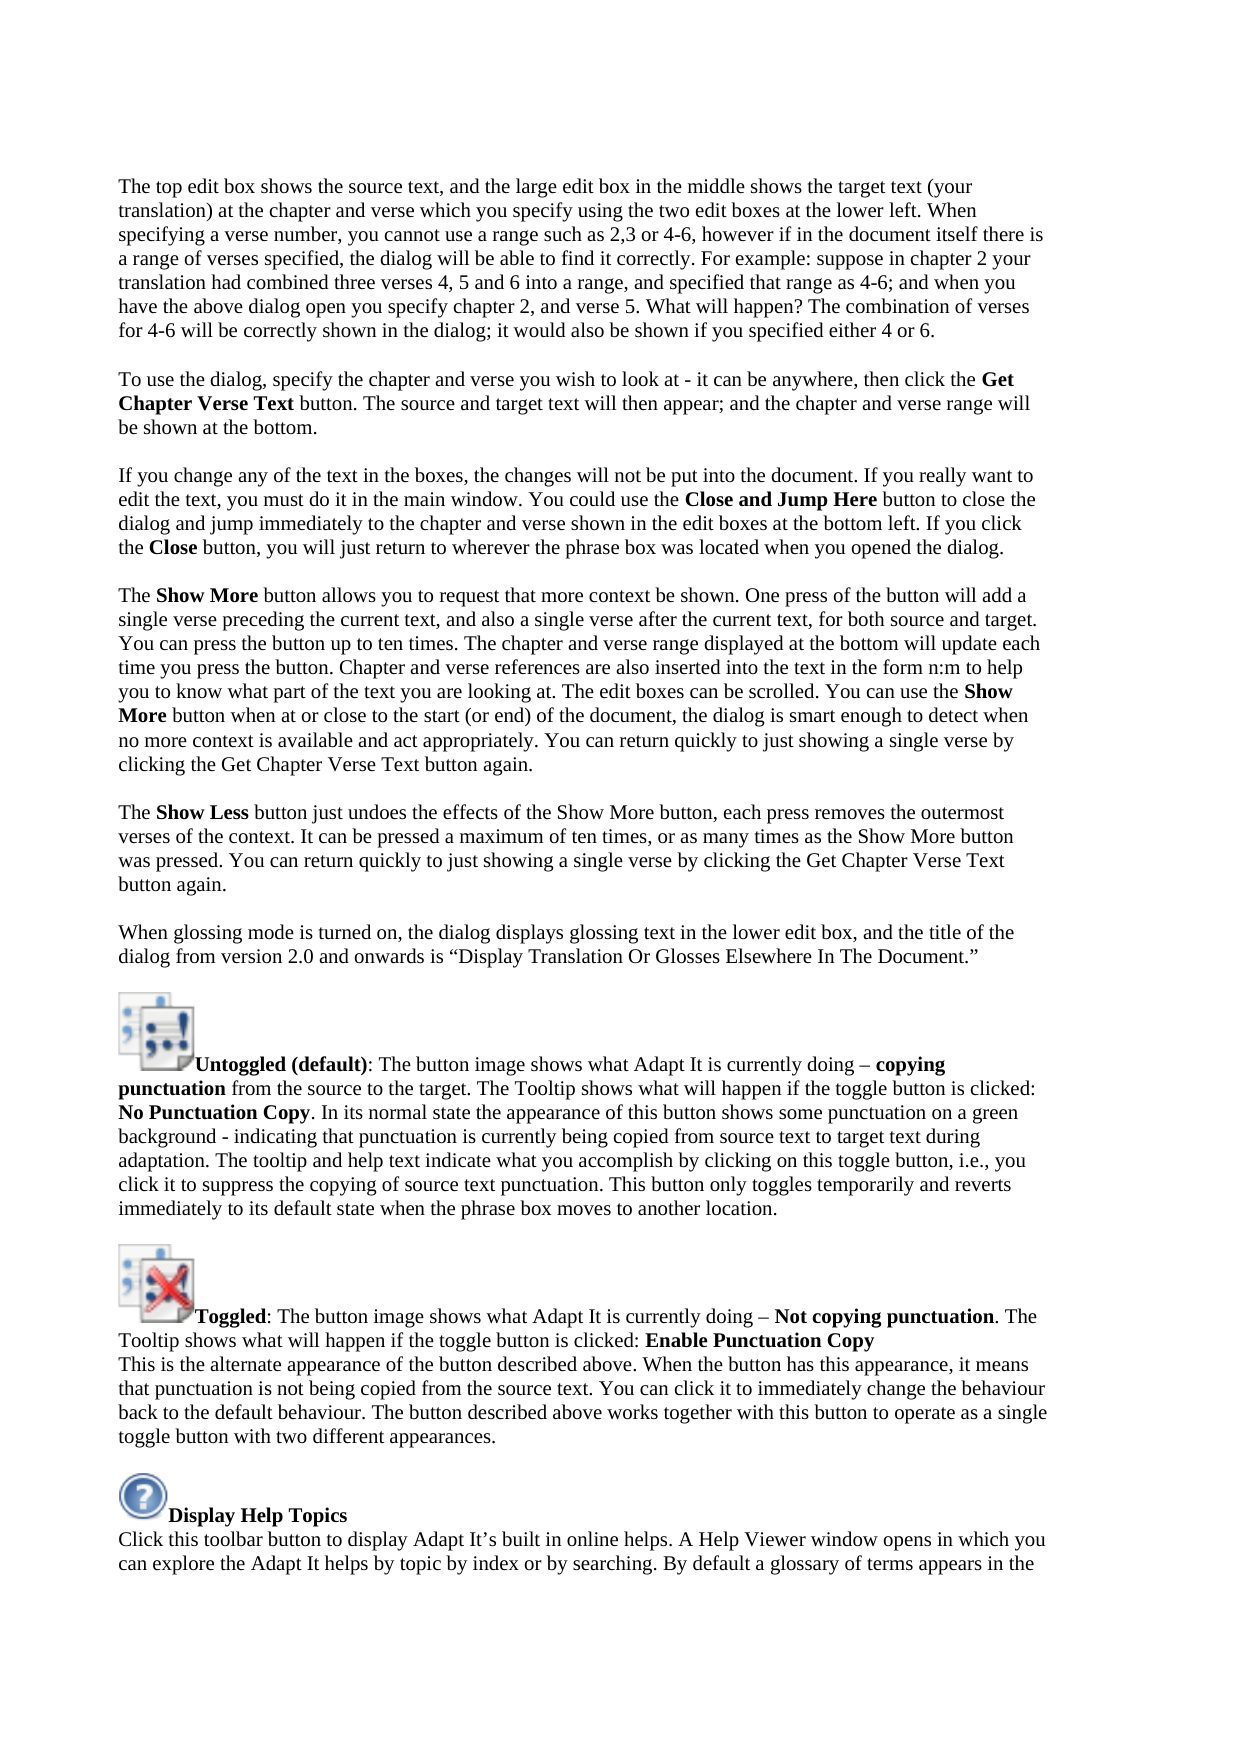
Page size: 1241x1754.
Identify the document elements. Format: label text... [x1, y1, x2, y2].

text Toggled: The button image shows what Adapt It is currently doing – Not copying punctuation. The Tooltip shows what will happen if the toggle button is clicked: Enable Punctuation Copy [118, 1244, 1048, 1352]
text To use the dialog, specify the chapter and verse you wish to look at - it can be anywhere, then click the Get Chapter Verse Text button. The source and target text will then appear; and the chapter and verse range will be shown at the bottom. [118, 367, 1048, 439]
text If you change any of the text in the boxes, the changes will not be put into the document. If you really want to edit the text, you must do it in the main window. You could use the Close and Jump Here button to close the dialog and jump immediately to the chapter and verse shown in the edit boxes at the bottom left. If you click the Close button, you will just return to wherever the phrase box was located when you opened the dialog. [118, 463, 1048, 559]
text This is the alternate appearance of the button described above. When the button has this appearance, it means that punctuation is not being copied from the source text. You can click it to immediately change the behaviour back to the default behaviour. The button described above works together with this button to operate as a single toggle button with two different appearances. [118, 1352, 1048, 1448]
text The Show Less button just undoes the effects of the Show More button, each press removes the outermost verses of the context. It can be pressed a maximum of ten times, or as many times as the Show More button was pressed. You can return quickly to just showing a single verse by clicking the Get Chapter Verse Text button again. [118, 800, 1048, 896]
text Click this toolbar button to display Adapt It’s built in online helps. A Help Viewer window opens in which you can explore the Adapt It helps by topic by index or by searching. By default a glossary of terms appears in the [118, 1527, 1048, 1575]
picture [118, 1472, 168, 1522]
text When glossing mode is turned on, the dialog displays glossing text in the lower edit box, and the title of the dialog from version 2.0 and onwards is “Display Translation Or Glosses Elsewhere In The Document.” [118, 920, 1048, 968]
text The top edit box shows the source text, and the large edit box in the middle shows the target text (your translation) at the chapter and verse which you specify using the two edit boxes at the lower left. When specifying a verse number, you cannot use a range such as 2,3 or 4-6, however if in the document itself there is a range of verses specified, the dialog will be able to find it correctly. For example: suppose in chapter 2 your translation had combined three verses 4, 5 and 6 into a range, and specified that range as 4-6; and when you have the above dialog open you specify chapter 2, and verse 5. What will happen? The combination of verses for 4-6 will be correctly shown in the dialog; it would also be shown if you specified either 4 or 6. [118, 174, 1048, 342]
text Display Help Topics [118, 1472, 1048, 1527]
picture [118, 1244, 195, 1323]
text The Show More button allows you to request that more context be shown. One press of the button will add a single verse preceding the current text, and also a single verse after the current text, for both source and target. You can press the button up to ten times. The chapter and verse range displayed at the bottom will update each time you press the button. Chapter and verse references are also inserted into the text in the form n:m to help you to know what part of the text you are looking at. The edit boxes can be scrolled. You can use the Show More button when at or close to the start (or end) of the document, the dialog is smart enough to detect when no more context is available and act appropriately. You can return quickly to just showing a single verse by clicking the Get Chapter Verse Text button again. [118, 583, 1048, 776]
picture [118, 992, 195, 1071]
text Untoggled (default): The button image shows what Adapt It is currently doing – copying punctuation from the source to the target. The Tooltip shows what will happen if the toggle button is clicked: No Punctuation Copy. In its normal state the appearance of this button shows some punctuation on a green background - indicating that punctuation is currently being copied from source text to target text during adaptation. The tooltip and help text indicate what you accomplish by clicking on this toggle button, i.e., you click it to suppress the copying of source text punctuation. This button only toggles temporarily and reverts immediately to its default state when the phrase box moves to another location. [118, 992, 1048, 1220]
